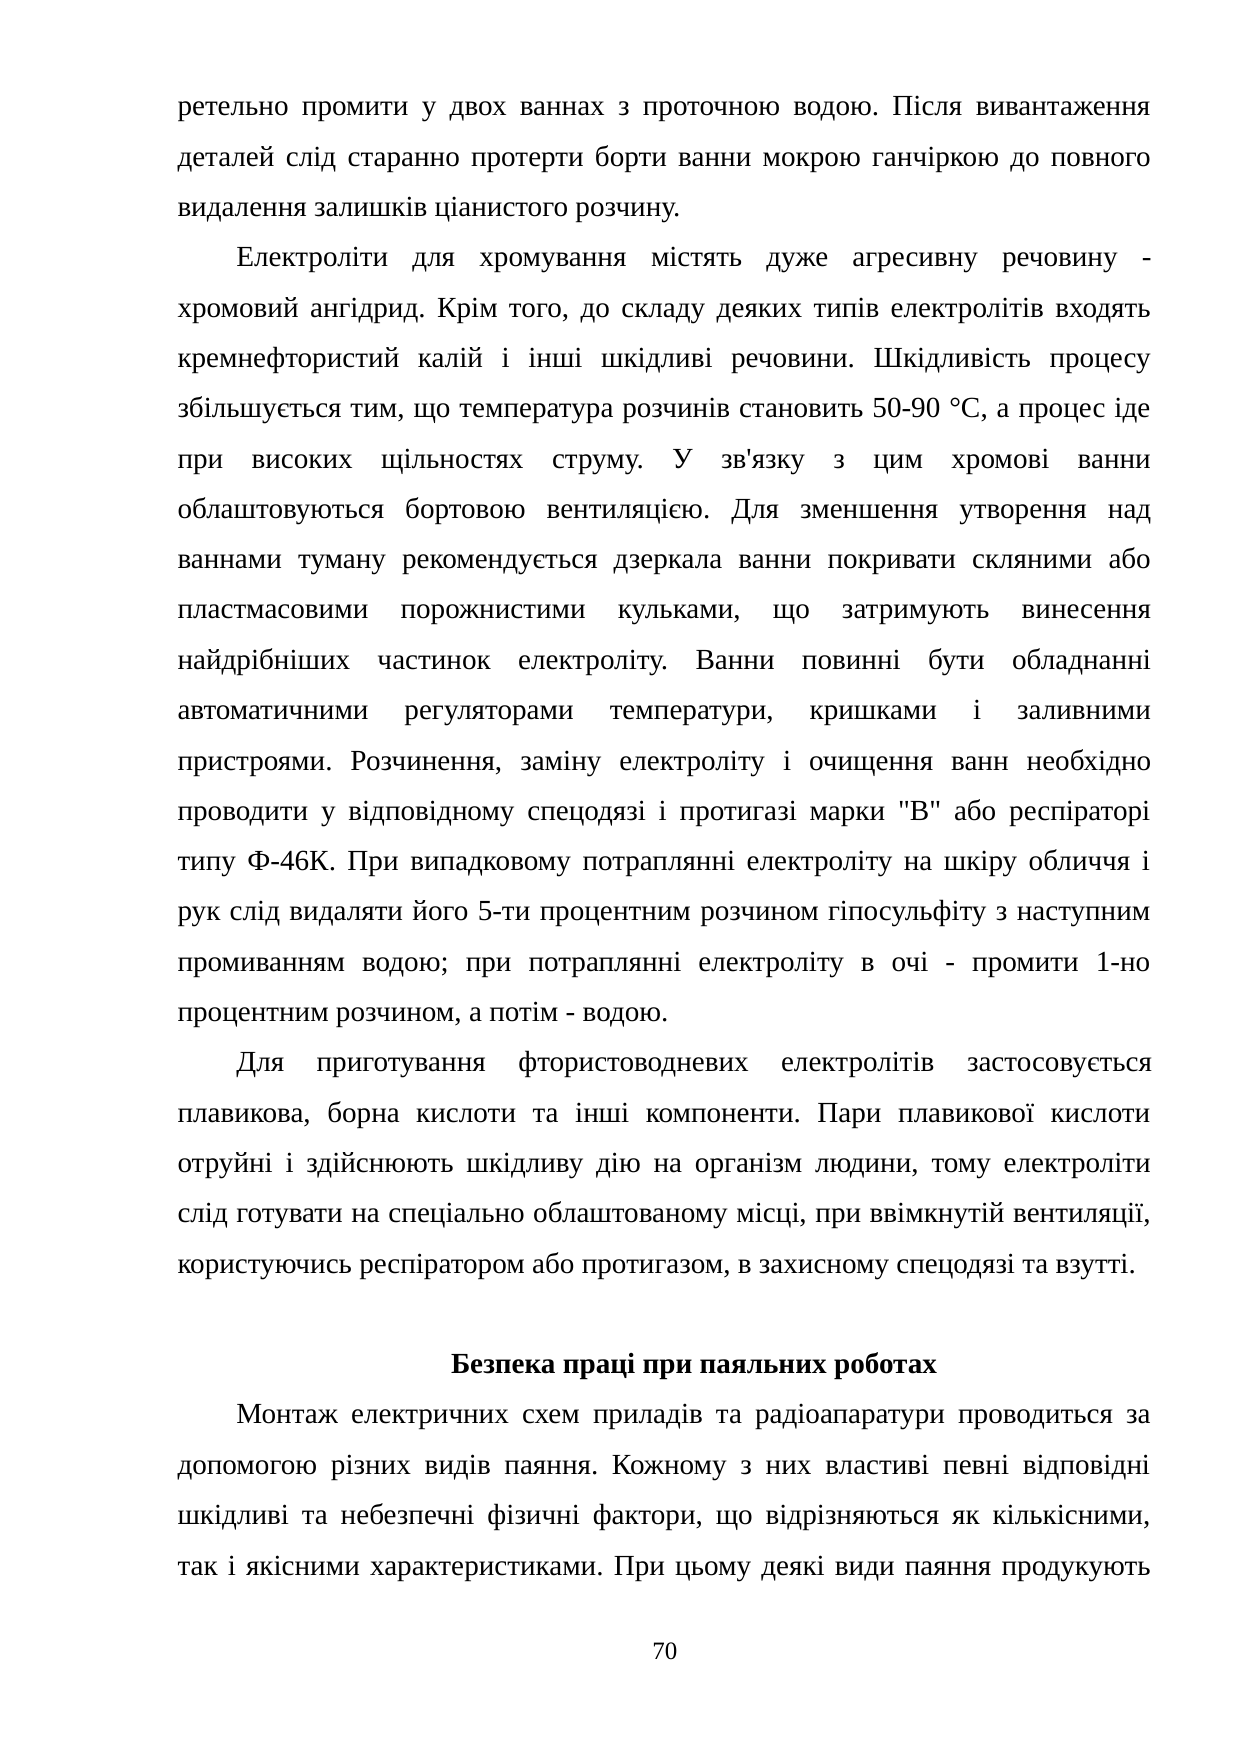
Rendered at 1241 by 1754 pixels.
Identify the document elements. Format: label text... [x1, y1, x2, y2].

text Безпека праці при паяльних роботах [177, 1346, 1152, 1380]
text Для приготування фтористоводневих електролітів застосовується плавикова, борна кислоти та інші компоненти. Пари плавикової кислоти отруйні і здійснюють шкідливу дію на організм людини, тому електроліти слід готувати на спеціально облаштованому місці, при ввімкнутій вентиляції, користуючись респіратором або протигазом, в захисному спецодязі та взутті. [177, 1044, 1152, 1279]
text ретельно промити у двох ваннах з проточною водою. Після вивантаження деталей слід старанно протерти борти ванни мокрою ганчіркою до повного видалення залишків ціанистого розчину. [177, 88, 1152, 223]
text Електроліти для хромування містять дуже агресивну речовину - хромовий ангідрид. Крім того, до складу деяких типів електролітів входять кремнефтористий калій і інші шкідливі речовини. Шкідливість процесу збільшується тим, що температура розчинів становить 50-90 °С, а процес іде при високих щільностях струму. У зв'язку з цим хромові ванни облаштовуються бортовою вентиляцією. Для зменшення утворення над ваннами туману рекомендується дзеркала ванни покривати скляними або пластмасовими порожнистими кульками, що затримують винесення найдрібніших частинок електроліту. Ванни повинні бути обладнанні автоматичними регуляторами температури, кришками і заливними пристроями. Розчинення, заміну електроліту і очищення ванн необхідно проводити у відповідному спецодязі і протигазі марки "В" або респіраторі типу Ф-46К. При випадковому потраплянні електроліту на шкіру обличчя і рук слід видаляти його 5-ти процентним розчином гіпосульфіту з наступним промиванням водою; при потраплянні електроліту в очі - промити 1-но процентним розчином, а потім - водою. [177, 239, 1152, 1028]
text Монтаж електричних схем приладів та радіоапаратури проводиться за допомогою різних видів паяння. Кожному з них властиві певні відповідні шкідливі та небезпечні фізичні фактори, що відрізняються як кількісними, так і якісними характеристиками. При цьому деякі види паяння продукують [177, 1397, 1152, 1581]
